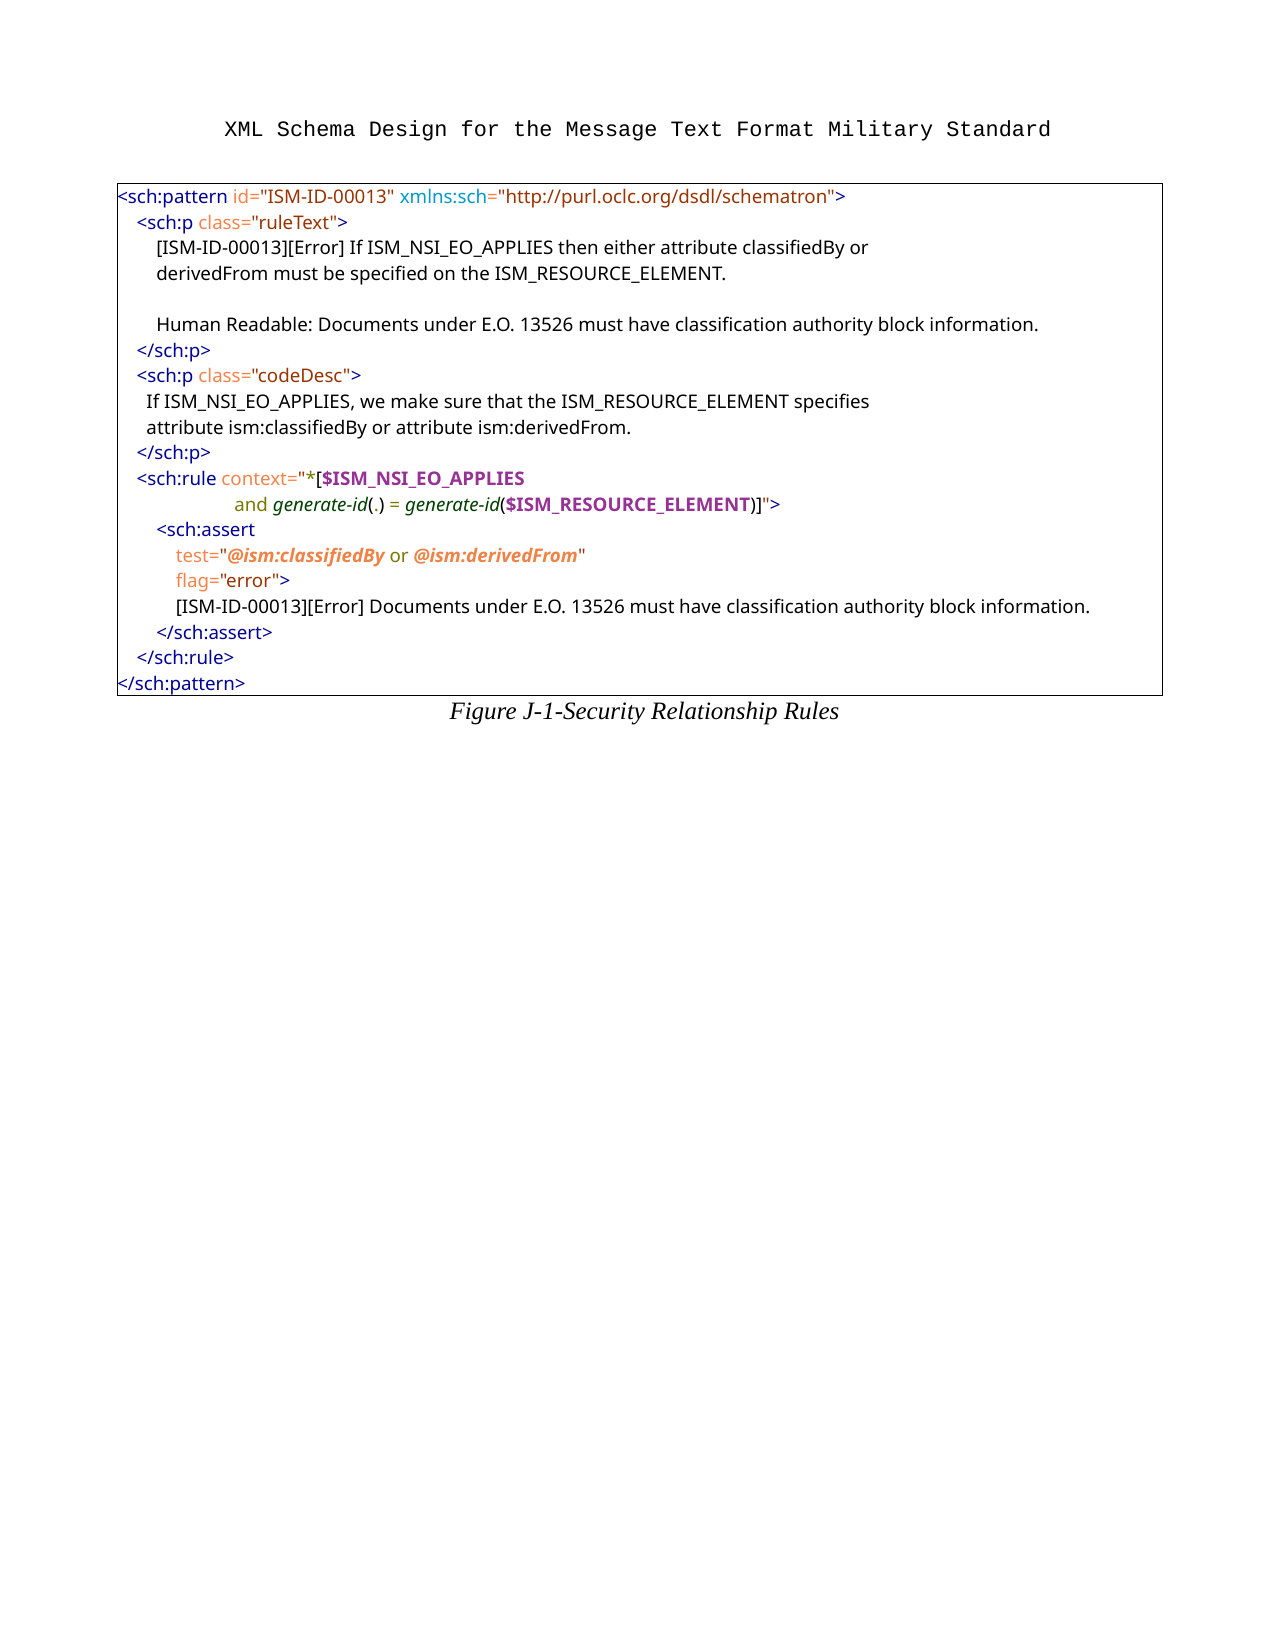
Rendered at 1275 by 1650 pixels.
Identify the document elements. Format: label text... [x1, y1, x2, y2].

text Figure J-1-Security Relationship Rules [105, 182, 1186, 725]
